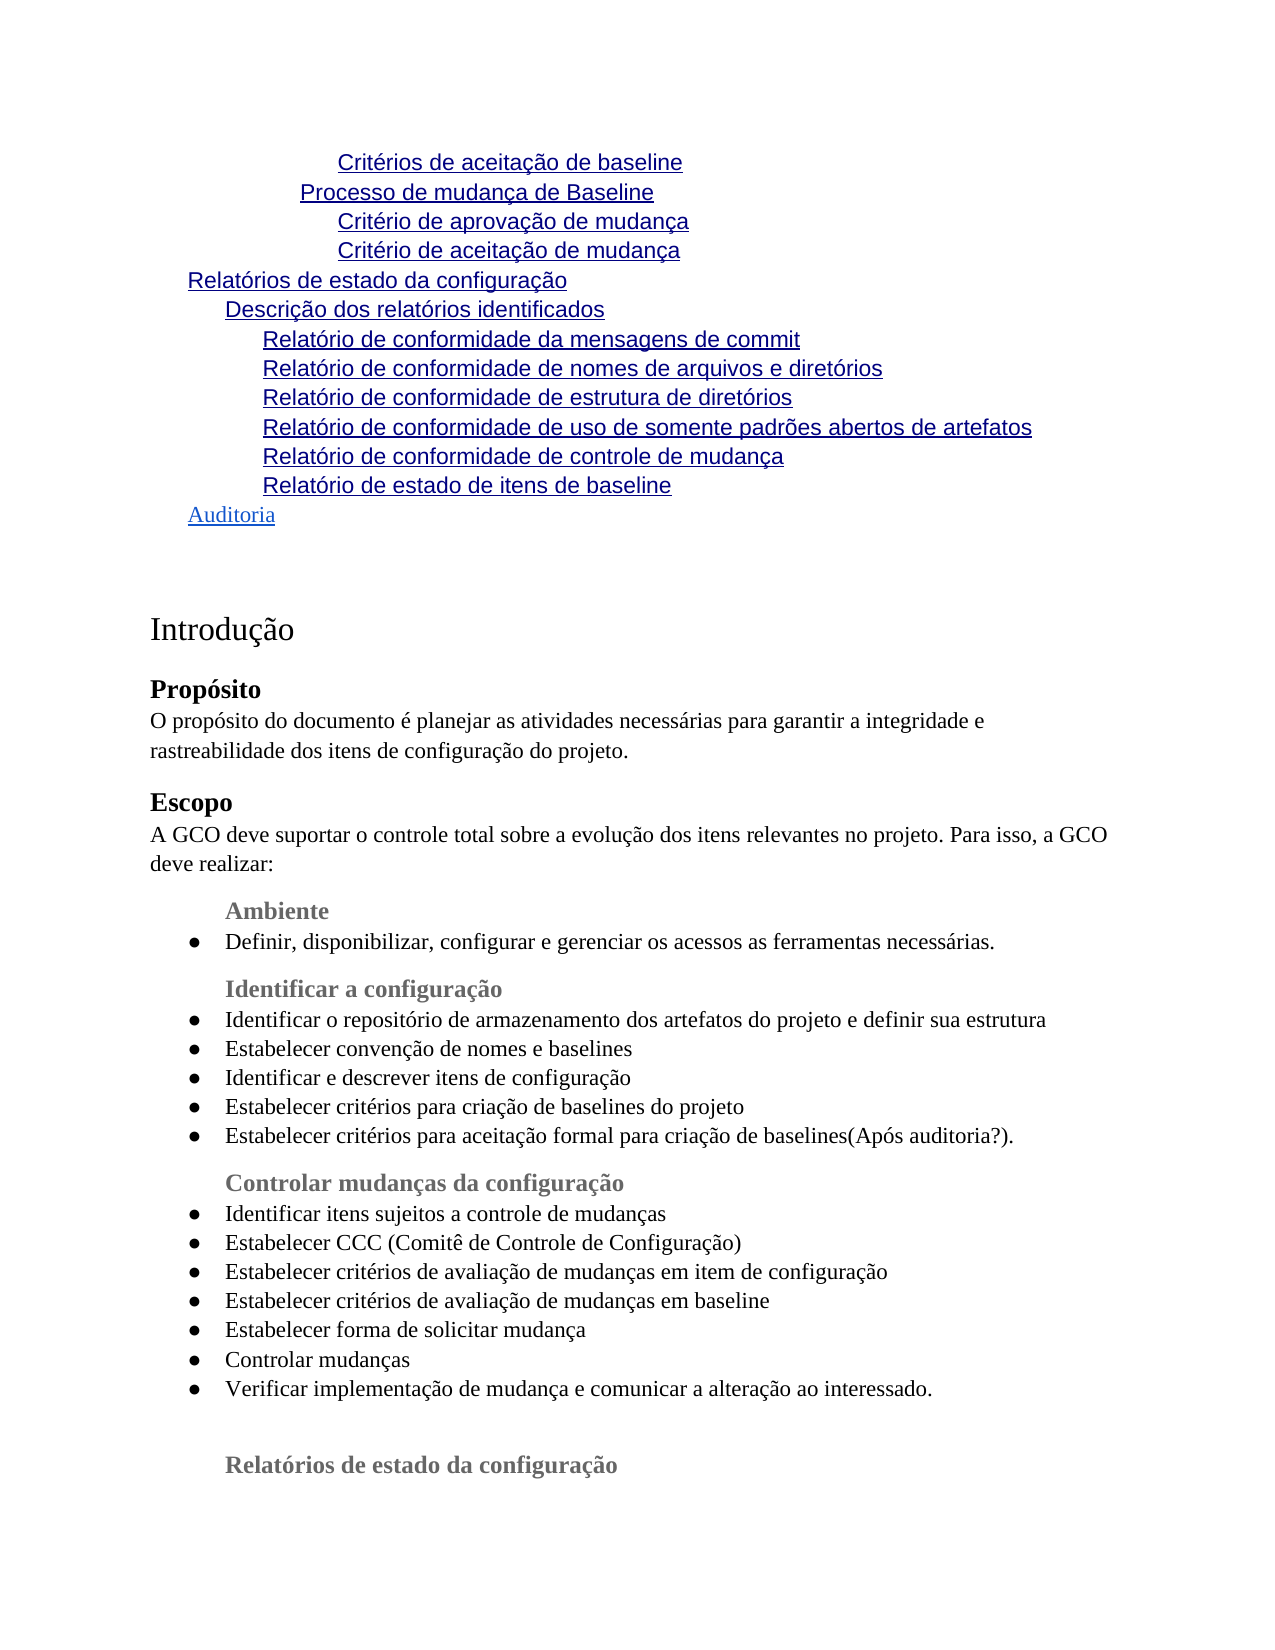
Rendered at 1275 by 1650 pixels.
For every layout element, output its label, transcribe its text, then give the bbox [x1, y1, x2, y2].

subtitle Identificar a configuração [225, 975, 1125, 1002]
list Controlar mudanças [187, 1347, 1125, 1372]
subtitle Propósito [150, 674, 1125, 704]
list Estabelecer critérios para criação de baselines do projeto [187, 1094, 1125, 1119]
list Estabelecer critérios para aceitação formal para criação de baselines(Após auditoria?). [187, 1123, 1125, 1149]
text Critério de aprovação de mudança [337, 209, 1125, 234]
list Identificar o repositório de armazenamento dos artefatos do projeto e definir sua estrutura [187, 1007, 1125, 1032]
text O propósito do documento é planejar as atividades necessárias para garantir a integridade e rastreabilidade dos itens de configuração do projeto. [150, 708, 1125, 763]
list Estabelecer critérios de avaliação de mudanças em item de configuração [187, 1259, 1125, 1284]
text Relatórios de estado da configuração [187, 267, 1125, 293]
list Definir, disponibilizar, configurar e gerenciar os acessos as ferramentas necessárias. [187, 929, 1125, 954]
subtitle Escopo [150, 788, 1125, 818]
text Relatório de conformidade da mensagens de commit [262, 326, 1125, 352]
subtitle Controlar mudanças da configuração [225, 1169, 1125, 1197]
text Relatório de estado de itens de baseline [262, 473, 1125, 499]
subtitle Ambiente [225, 897, 1125, 925]
text Relatório de conformidade de nomes de arquivos e diretórios [262, 356, 1125, 381]
text Auditoria [187, 502, 1125, 528]
text Critério de aceitação de mudança [337, 238, 1125, 264]
text Processo de mudança de Baseline [300, 179, 1125, 205]
list Estabelecer convenção de nomes e baselines [187, 1036, 1125, 1061]
text Descrição dos relatórios identificados [225, 297, 1125, 322]
text Critérios de aceitação de baseline [337, 150, 1125, 176]
text Relatório de conformidade de uso de somente padrões abertos de artefatos [262, 414, 1125, 440]
text A GCO deve suportar o controle total sobre a evolução dos itens relevantes no projeto. Para isso, a GCO deve realizar: [150, 822, 1125, 877]
list Estabelecer forma de solicitar mudança [187, 1317, 1125, 1343]
subtitle Introdução [150, 611, 1125, 648]
text Relatório de conformidade de estrutura de diretórios [262, 385, 1125, 411]
list Verificar implementação de mudança e comunicar a alteração ao interessado. [187, 1376, 1125, 1402]
list Estabelecer critérios de avaliação de mudanças em baseline [187, 1288, 1125, 1314]
list Identificar e descrever itens de configuração [187, 1065, 1125, 1090]
subtitle Relatórios de estado da configuração [225, 1451, 1125, 1479]
text Relatório de conformidade de controle de mudança [262, 444, 1125, 469]
list Identificar itens sujeitos a controle de mudanças [187, 1201, 1125, 1226]
list Estabelecer CCC (Comitê de Controle de Configuração) [187, 1230, 1125, 1255]
